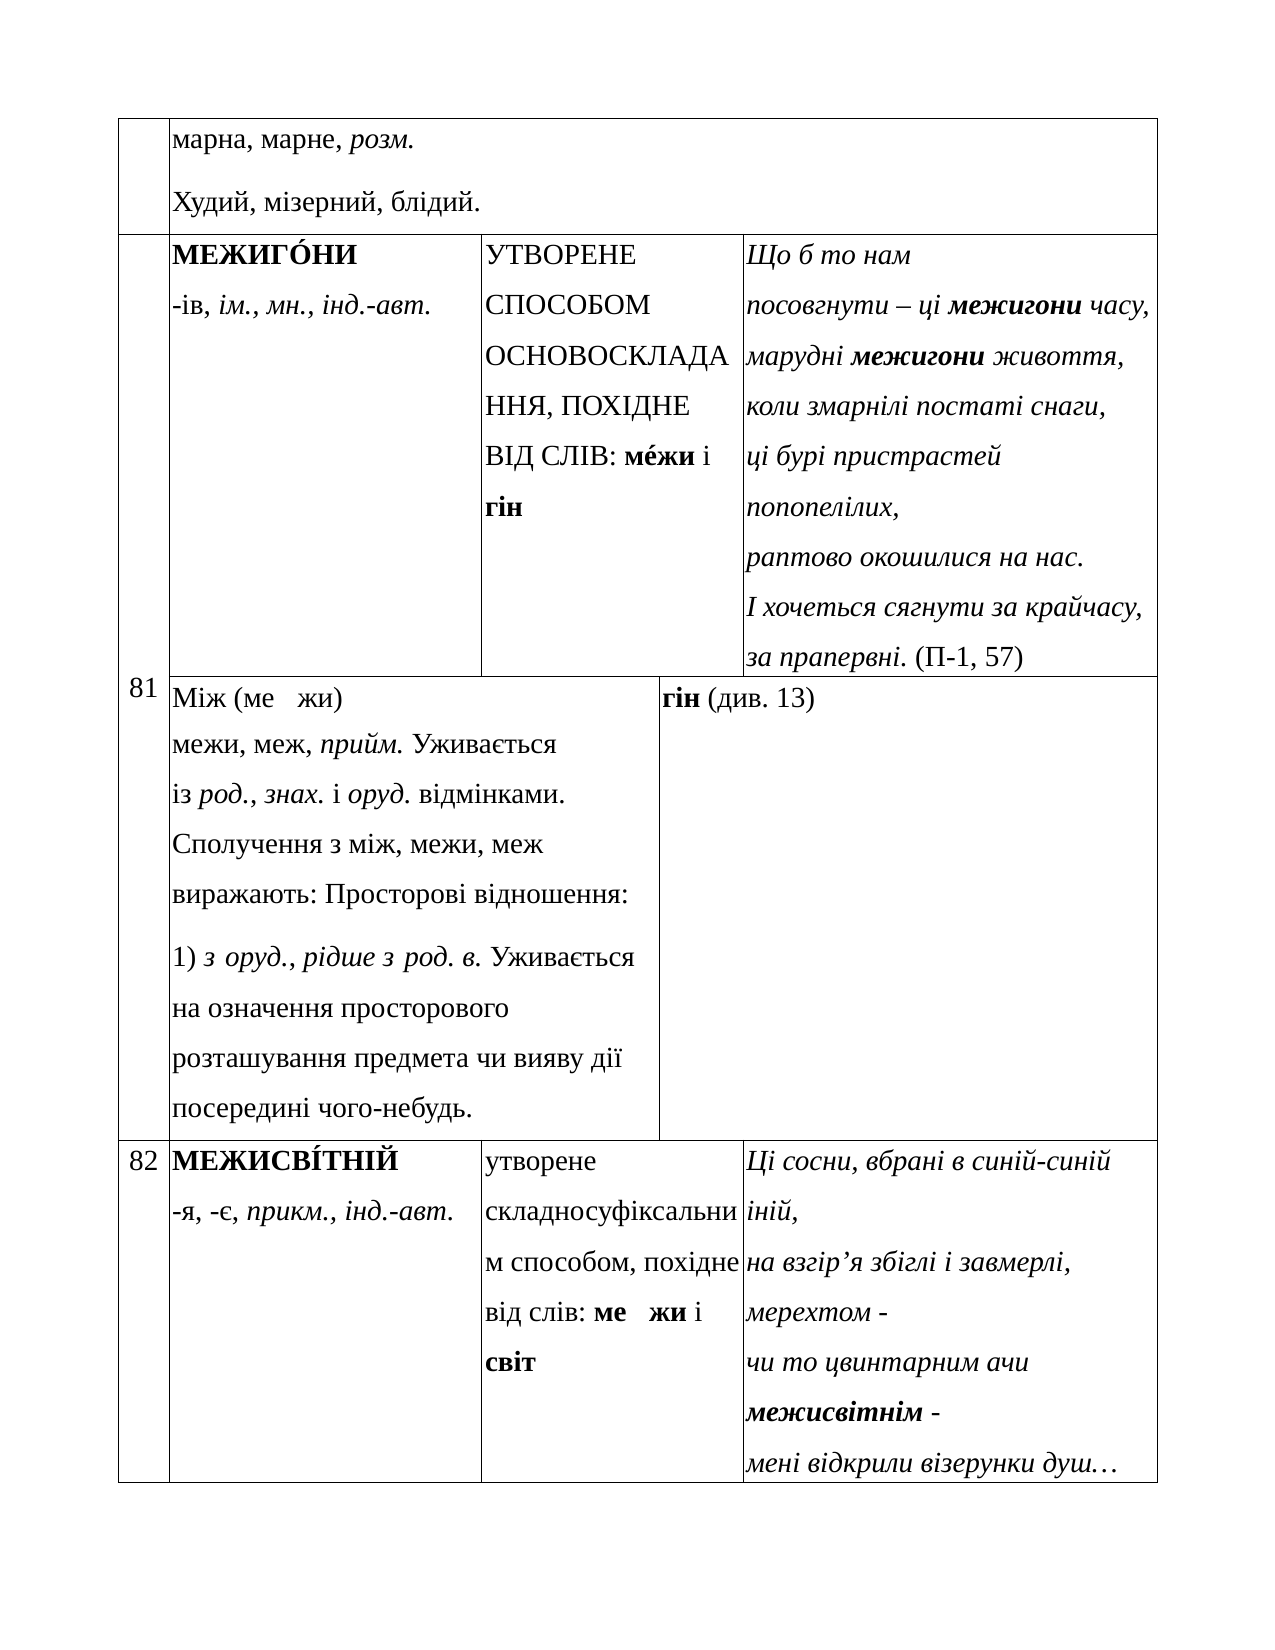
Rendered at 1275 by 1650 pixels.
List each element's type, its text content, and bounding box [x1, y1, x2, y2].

table_cell утворене способом основоскладання, похідне від слів: мéжи і гін [482, 235, 743, 676]
table_cell марна, марне, розм. Худий, мізерний, блідий. [170, 119, 1157, 233]
table_cell [119, 119, 169, 233]
table_cell гін (див. 13) [660, 677, 1157, 1139]
table_cell Що б то нам посовгнути – ці межигони часу, марудні межигони живоття, коли змарнілі постаті снаги, ці бурі пристрастей попопелілих, раптово окошилися на нас. І хочеться сягнути за крайчасу, за прапервні. (П‑1, 57) [744, 235, 1157, 676]
table_cell Межигóни -ів, ім., мн., інд.-авт. [170, 235, 481, 676]
table_cell Між (межи) межи, меж, прийм. Уживається із род., знах. і оруд. відмінками. Сполучення з між, межи, меж виражають: Просторові відношення: 1) з оруд., рідше з род. в. Уживається на означення просторового розташування предмета чи вияву дії посередині чого-небудь. [170, 677, 659, 1139]
table_cell Ці сосни, вбрані в синій-синій іній, на взгір’я збіглі і завмерлі, мерехтом - чи то цвинтарним ачи межисвітнім - мені відкрили візерунки душ… [744, 1141, 1157, 1481]
table_cell 81 [119, 235, 169, 1139]
table_cell утворене складносуфіксальним способом, похідне від слів: межи і світ [482, 1141, 743, 1481]
table_cell 82 [119, 1141, 169, 1481]
table_cell Межисвíтній -я, -є, прикм., інд.-авт. [170, 1141, 481, 1481]
